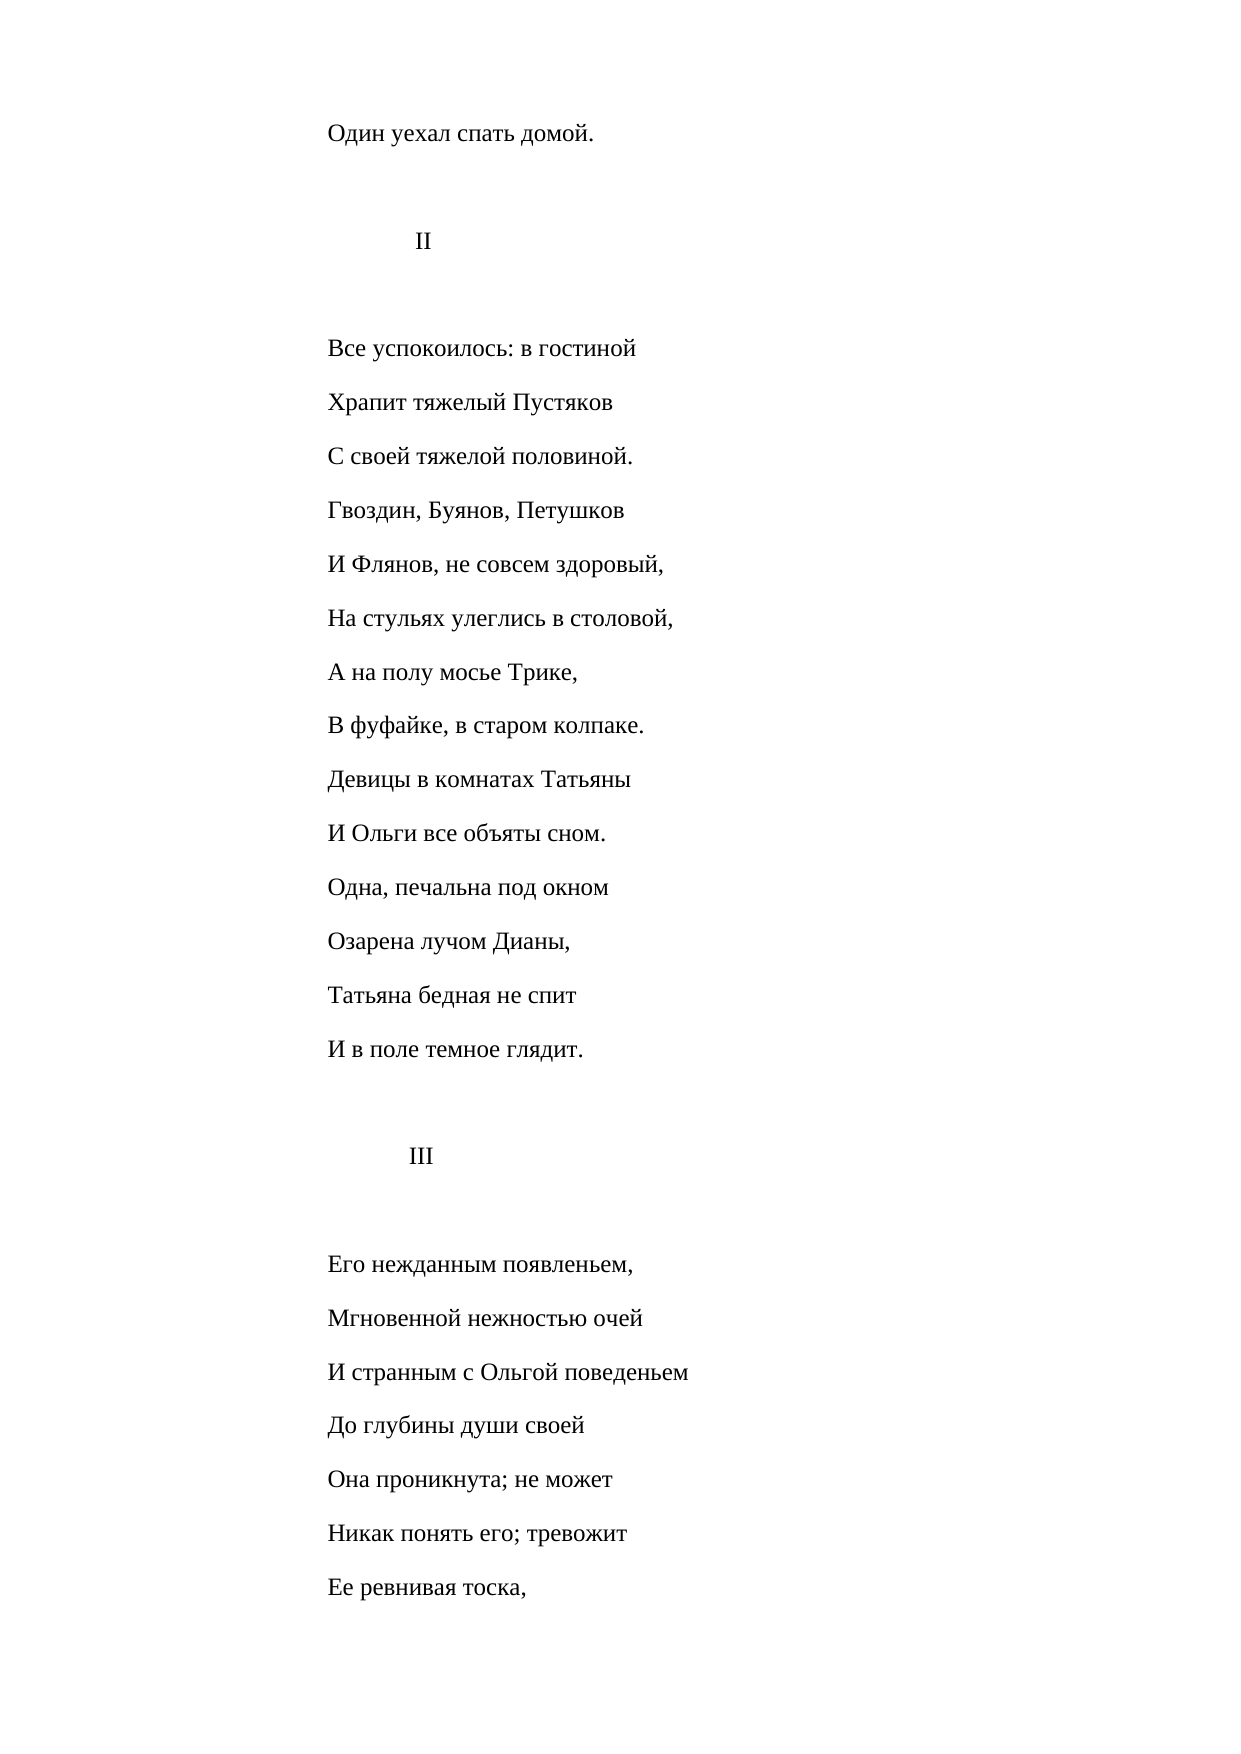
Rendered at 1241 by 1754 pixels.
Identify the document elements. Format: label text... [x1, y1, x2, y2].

text И Ольги все объяты сном. [177, 818, 1152, 847]
text III [177, 1141, 1152, 1170]
text Ее ревнивая тоска, [177, 1572, 1152, 1601]
text Его нежданным появленьем, [177, 1249, 1152, 1278]
text А на полу мосье Трике, [177, 657, 1152, 685]
text И в поле темное глядит. [177, 1034, 1152, 1062]
text До глубины души своей [177, 1411, 1152, 1439]
text Татьяна бедная не спит [177, 980, 1152, 1008]
text На стульях улеглись в столовой, [177, 603, 1152, 632]
text Одна, печальна под окном [177, 872, 1152, 901]
text С своей тяжелой половиной. [177, 441, 1152, 470]
text Все успокоилось: в гостиной [177, 333, 1152, 362]
text И странным с Ольгой поведеньем [177, 1357, 1152, 1386]
text В фуфайке, в старом колпаке. [177, 711, 1152, 739]
text Один уехал спать домой. [177, 118, 1152, 147]
text Девицы в комнатах Татьяны [177, 764, 1152, 793]
text И Флянов, не совсем здоровый, [177, 549, 1152, 578]
text Гвоздин, Буянов, Петушков [177, 495, 1152, 524]
text Храпит тяжелый Пустяков [177, 387, 1152, 416]
text II [177, 226, 1152, 254]
text Озарена лучом Дианы, [177, 926, 1152, 955]
text Мгновенной нежностью очей [177, 1303, 1152, 1332]
text Никак понять его; тревожит [177, 1518, 1152, 1547]
text Она проникнута; не может [177, 1464, 1152, 1493]
